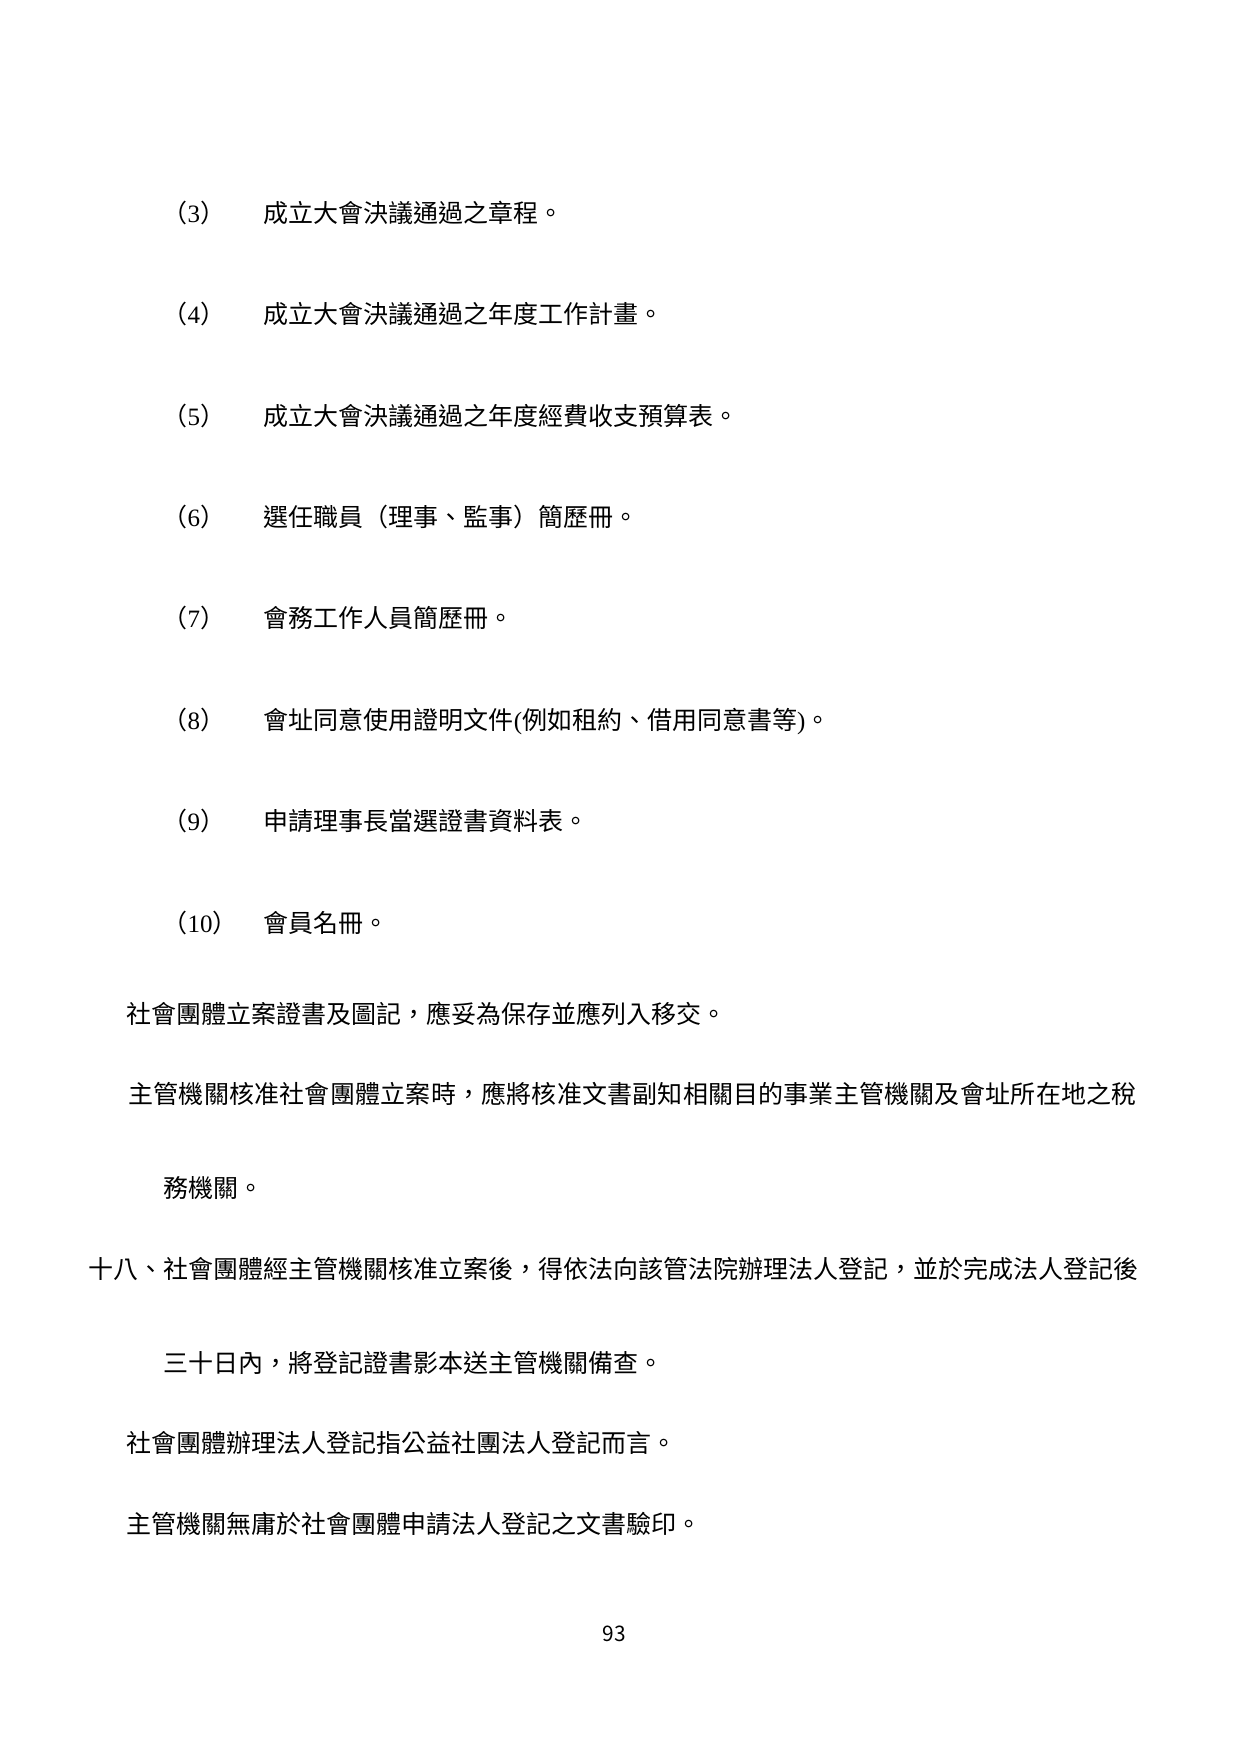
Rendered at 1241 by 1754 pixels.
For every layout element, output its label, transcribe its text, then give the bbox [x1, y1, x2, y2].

list 申請理事長當選證書資料表。 [162, 778, 1140, 841]
text 社會團體辦理法人登記指公益社團法人登記而言。 [89, 1400, 1140, 1463]
text 主管機關核准社會團體立案時，應將核准文書副知相關目的事業主管機關及會址所在地之稅務機關。 [89, 1051, 1140, 1208]
list 成立大會決議通過之年度工作計畫。 [162, 271, 1140, 333]
list 成立大會決議通過之年度經費收支預算表。 [162, 372, 1140, 435]
text 社會團體立案證書及圖記，應妥為保存並應列入移交。 [89, 971, 1140, 1033]
list 會員名冊。 [162, 880, 1140, 942]
list 成立大會決議通過之章程。 [162, 169, 1140, 232]
list 選任職員（理事、監事）簡歷冊。 [162, 474, 1140, 536]
text 主管機關無庸於社會團體申請法人登記之文書驗印。 [89, 1481, 1140, 1543]
list 會址同意使用證明文件(例如租約、借用同意書等)。 [162, 677, 1140, 739]
text 十八、社會團體經主管機關核准立案後，得依法向該管法院辦理法人登記，並於完成法人登記後三十日內，將登記證書影本送主管機關備查。 [89, 1226, 1140, 1382]
list 會務工作人員簡歷冊。 [162, 575, 1140, 638]
